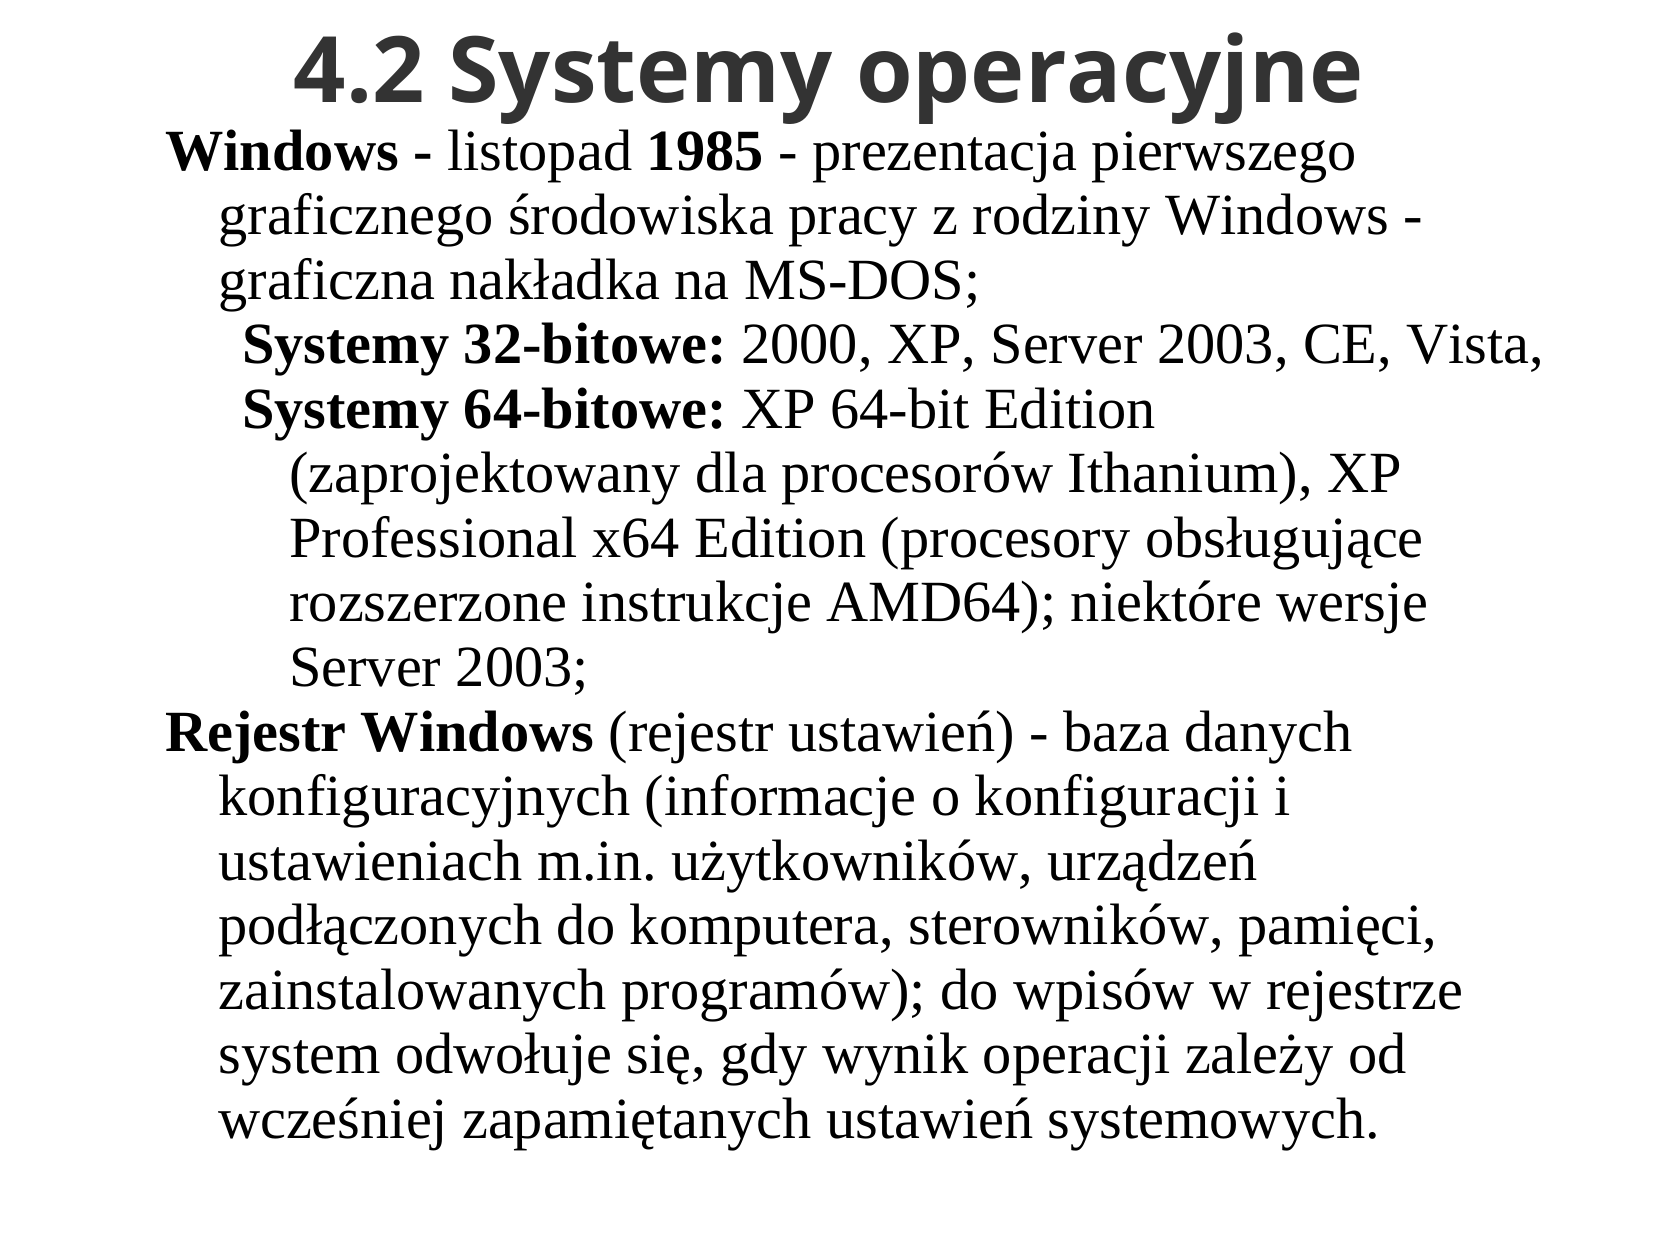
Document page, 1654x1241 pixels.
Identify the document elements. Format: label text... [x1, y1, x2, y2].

list Windows - listopad 1985 - prezentacja pierwszego graficznego środowiska pracy z rodziny Windows - graficzna nakładka na MS-DOS; Systemy 32-bitowe: 2000, XP, Server 2003, CE, Vista, Systemy 64-bitowe: XP 64-bit Edition (zaprojektowany dla procesorów Ithanium), XP Professional x64 Edition (procesory obsługujące rozszerzone instrukcje AMD64); niektóre wersje Server 2003; Rejestr Windows (rejestr ustawień) - baza danych konfiguracyjnych (informacje o konfiguracji i ustawieniach m.in. użytkowników, urządzeń podłączonych do komputera, sterowników, pamięci, zainstalowanych programów); do wpisów w rejestrze system odwołuje się, gdy wynik operacji zależy od wcześniej zapamiętanych ustawień systemowych. [147, 118, 1560, 1236]
title 4.2 Systemy operacyjne [123, 0, 1536, 163]
